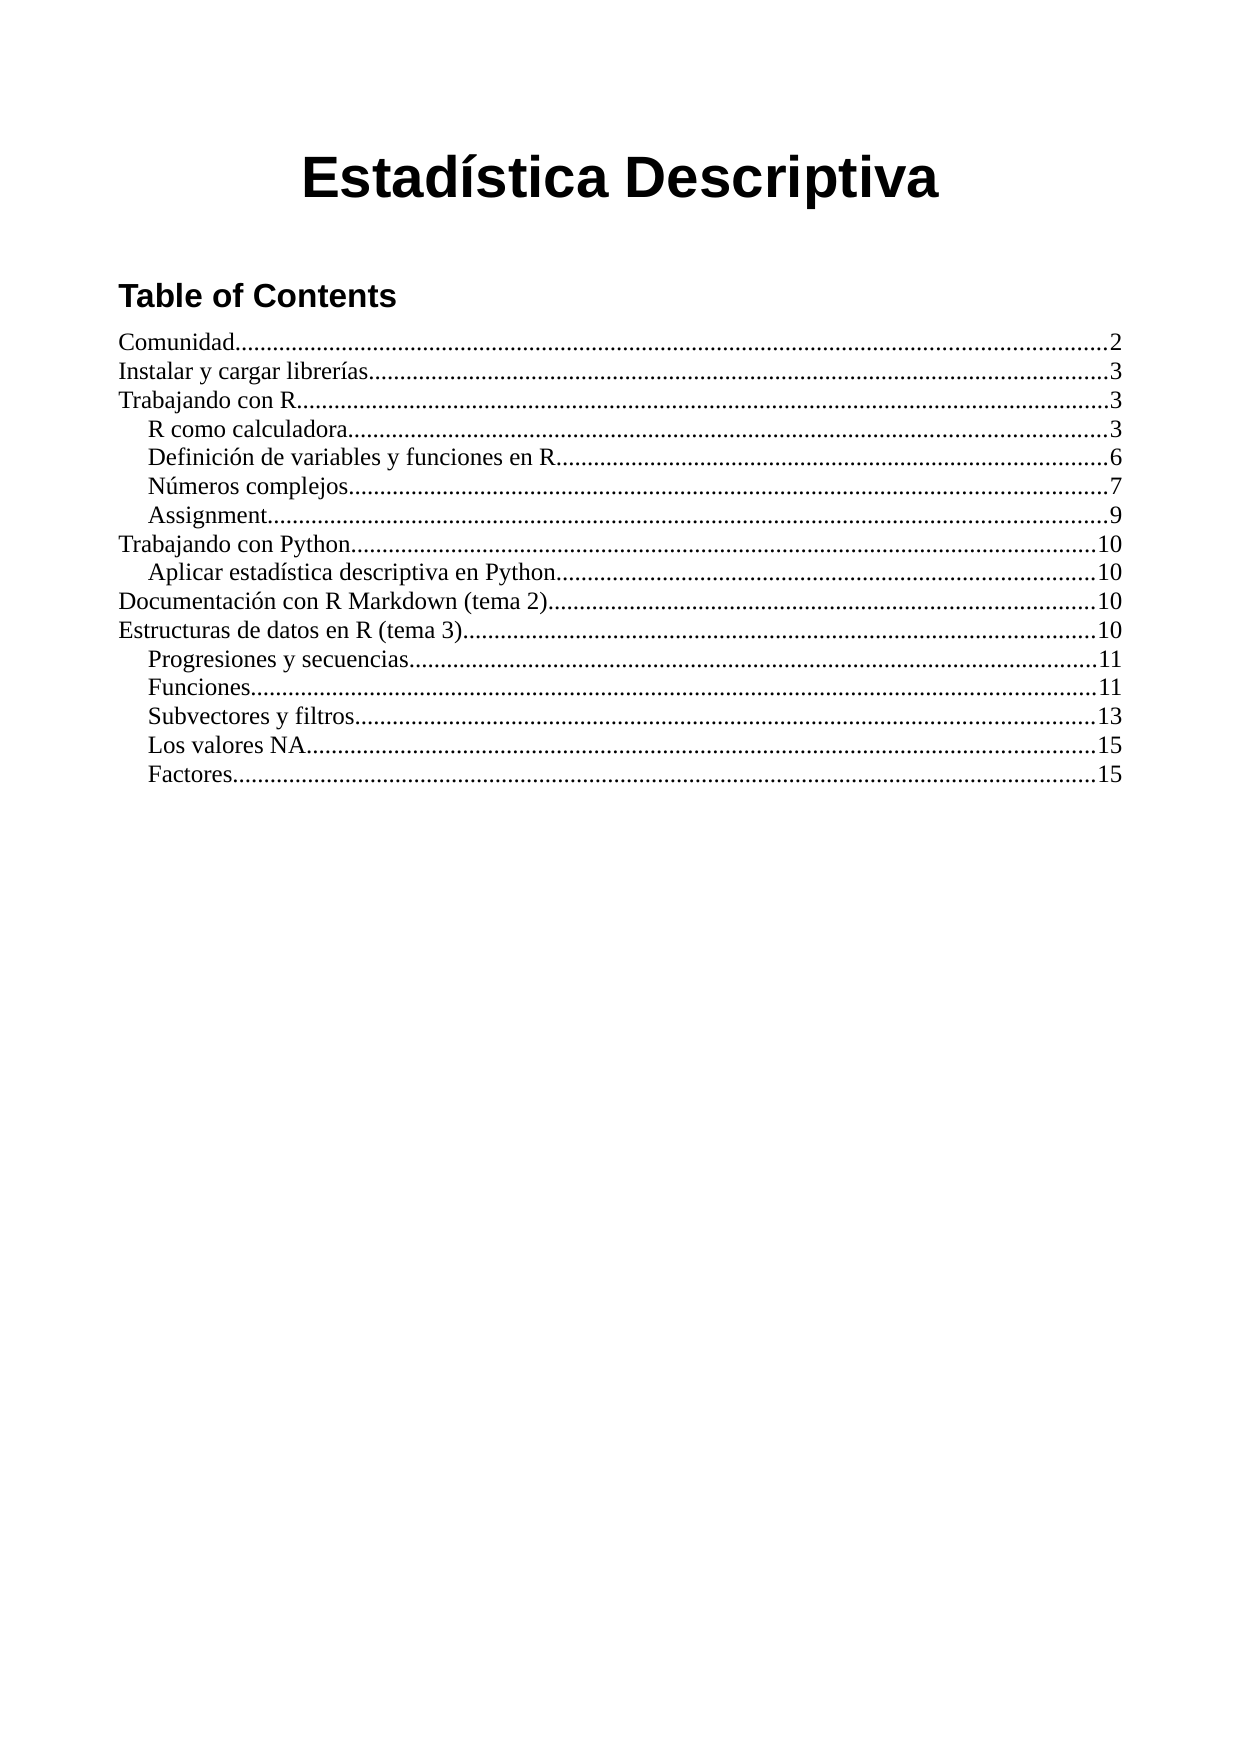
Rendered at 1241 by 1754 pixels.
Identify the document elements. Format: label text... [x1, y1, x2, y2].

title Estadística Descriptiva [118, 143, 1122, 210]
text Estructuras de datos en R (tema 3) 10 [118, 615, 1122, 644]
text Comunidad 2 [118, 327, 1122, 356]
text Assignment 9 [148, 500, 1122, 529]
text Progresiones y secuencias 11 [148, 644, 1122, 672]
text Números complejos 7 [148, 471, 1122, 500]
text R como calculadora 3 [148, 414, 1122, 442]
text Instalar y cargar librerías 3 [118, 356, 1122, 385]
text Funciones 11 [148, 672, 1122, 701]
text Subvectores y filtros 13 [148, 701, 1122, 730]
text Factores 15 [148, 759, 1122, 787]
text Aplicar estadística descriptiva en Python 10 [148, 557, 1122, 586]
text Documentación con R Markdown (tema 2) 10 [118, 586, 1122, 615]
text Definición de variables y funciones en R 6 [148, 442, 1122, 471]
text Trabajando con R 3 [118, 385, 1122, 414]
subtitle Table of Contents [118, 276, 1122, 315]
text Trabajando con Python 10 [118, 529, 1122, 557]
text Los valores NA 15 [148, 730, 1122, 759]
